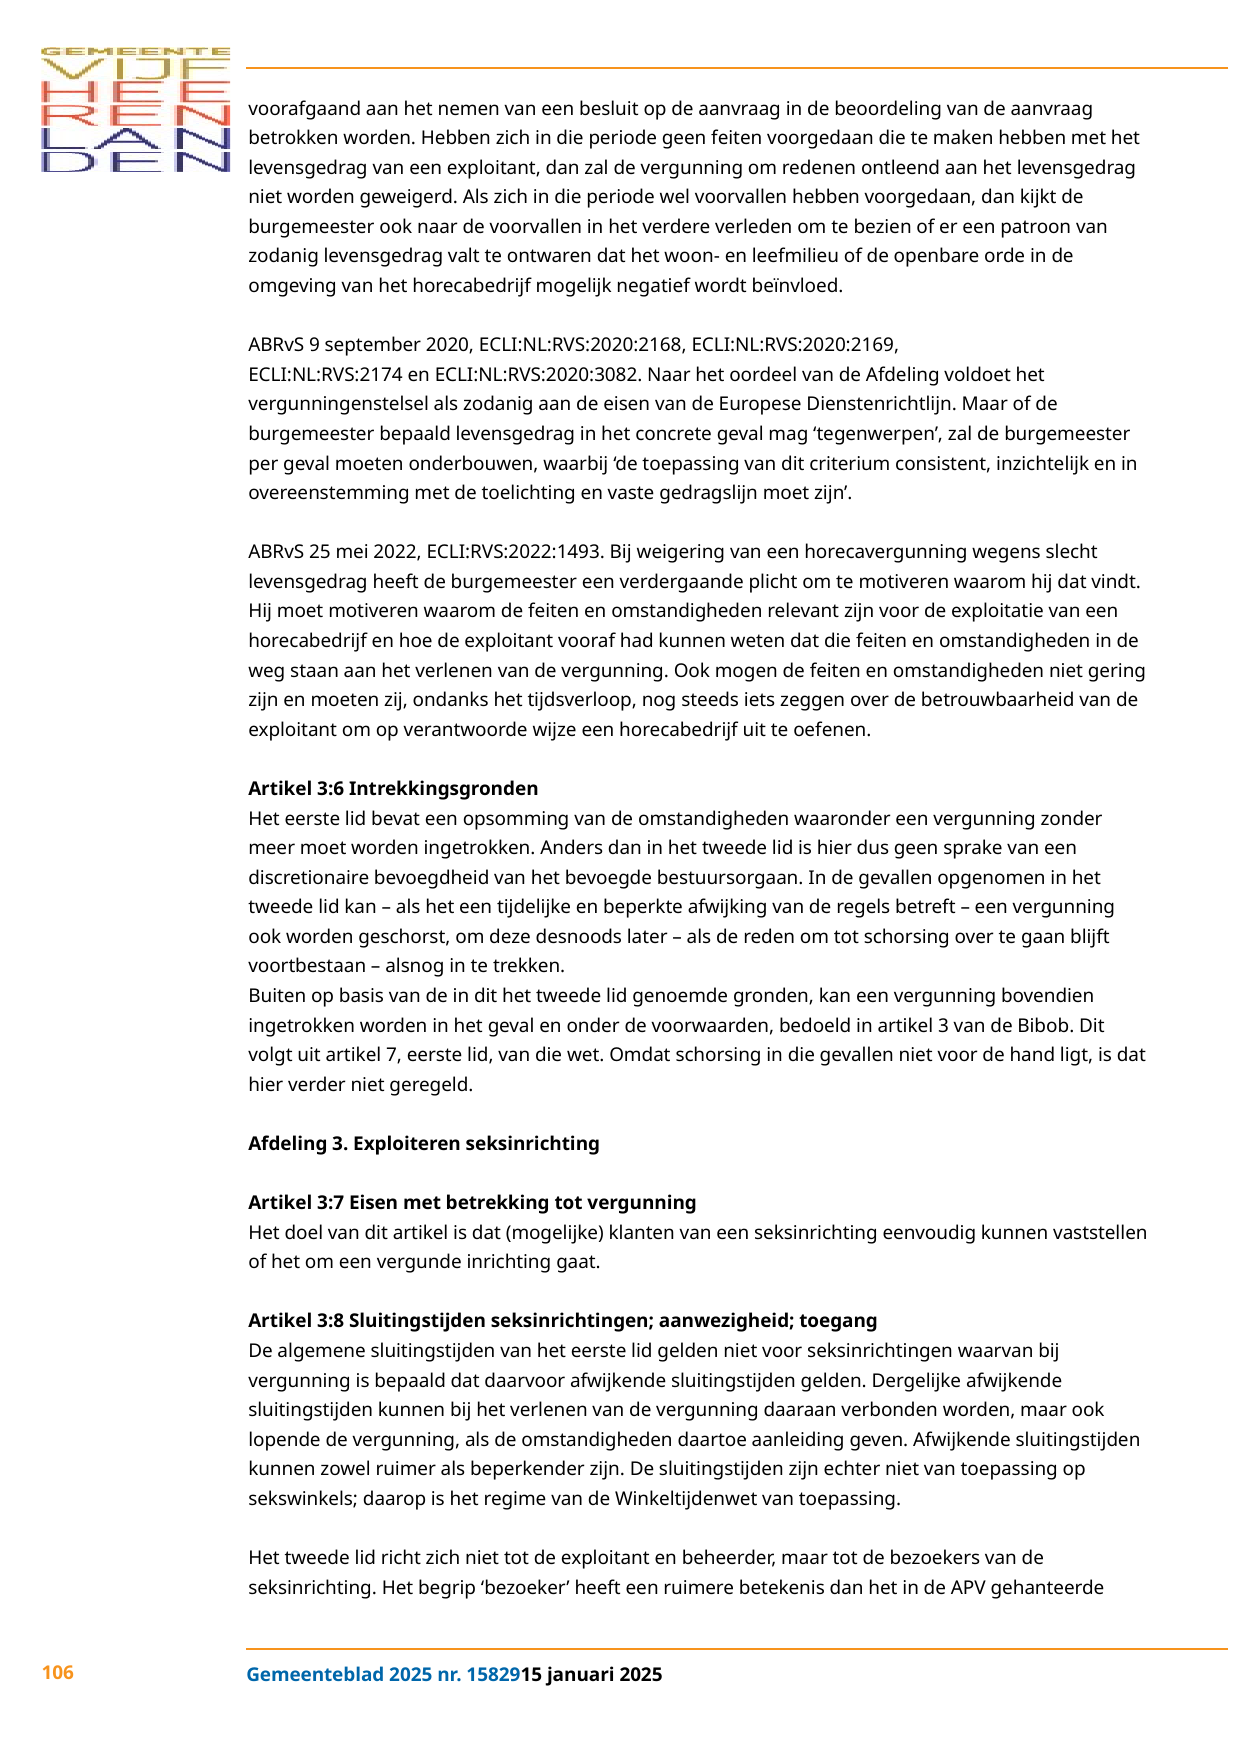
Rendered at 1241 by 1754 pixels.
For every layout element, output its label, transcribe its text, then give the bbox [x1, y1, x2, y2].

text Artikel 3:8 Sluitingstijden seksinrichtingen; aanwezigheid; toegang [248, 1308, 1152, 1333]
text Afdeling 3. Exploiteren seksinrichting [248, 1130, 1152, 1156]
text voorafgaand aan het nemen van een besluit op de aanvraag in de beoordeling van de aanvraag betrokken worden. Hebben zich in die periode geen feiten voorgedaan die te maken hebben met het levensgedrag van een exploitant, dan zal de vergunning om redenen ontleend aan het levensgedrag niet worden geweigerd. Als zich in die periode wel voorvallen hebben voorgedaan, dan kijkt de burgemeester ook naar de voorvallen in het verdere verleden om te bezien of er een patroon van zodanig levensgedrag valt te ontwaren dat het woon- en leefmilieu of de openbare orde in de omgeving van het horecabedrijf mogelijk negatief wordt beïnvloed. [248, 95, 1152, 298]
text Buiten op basis van de in dit het tweede lid genoemde gronden, kan een vergunning bovendien ingetrokken worden in het geval en onder de voorwaarden, bedoeld in artikel 3 van de Bibob. Dit volgt uit artikel 7, eerste lid, van die wet. Omdat schorsing in die gevallen niet voor de hand ligt, is dat hier verder niet geregeld. [248, 982, 1152, 1097]
text Artikel 3:7 Eisen met betrekking tot vergunning [248, 1189, 1152, 1215]
text Het doel van dit artikel is dat (mogelijke) klanten van een seksinrichting eenvoudig kunnen vaststellen of het om een vergunde inrichting gaat. [248, 1219, 1152, 1274]
text Het tweede lid richt zich niet tot de exploitant en beheerder, maar tot de bezoekers van de seksinrichting. Het begrip ‘bezoeker’ heeft een ruimere betekenis dan het in de APV gehanteerde [248, 1544, 1152, 1600]
picture [41, 47, 231, 172]
text ABRvS 25 mei 2022, ECLI:RVS:2022:1493. Bij weigering van een horecavergunning wegens slecht levensgedrag heeft de burgemeester een verdergaande plicht om te motiveren waarom hij dat vindt. Hij moet motiveren waarom de feiten en omstandigheden relevant zijn voor de exploitatie van een horecabedrijf en hoe de exploitant vooraf had kunnen weten dat die feiten en omstandigheden in de weg staan aan het verlenen van de vergunning. Ook mogen de feiten en omstandigheden niet gering zijn en moeten zij, ondanks het tijdsverloop, nog steeds iets zeggen over de betrouwbaarheid van de exploitant om op verantwoorde wijze een horecabedrijf uit te oefenen. [248, 538, 1152, 742]
text Het eerste lid bevat een opsomming van de omstandigheden waaronder een vergunning zonder meer moet worden ingetrokken. Anders dan in het tweede lid is hier dus geen sprake van een discretionaire bevoegdheid van het bevoegde bestuursorgaan. In de gevallen opgenomen in het tweede lid kan – als het een tijdelijke en beperkte afwijking van de regels betreft – een vergunning ook worden geschorst, om deze desnoods later – als de reden om tot schorsing over te gaan blijft voortbestaan – alsnog in te trekken. [248, 805, 1152, 978]
text De algemene sluitingstijden van het eerste lid gelden niet voor seksinrichtingen waarvan bij vergunning is bepaald dat daarvoor afwijkende sluitingstijden gelden. Dergelijke afwijkende sluitingstijden kunnen bij het verlenen van de vergunning daaraan verbonden worden, maar ook lopende de vergunning, als de omstandigheden daartoe aanleiding geven. Afwijkende sluitingstijden kunnen zowel ruimer als beperkender zijn. De sluitingstijden zijn echter niet van toepassing op sekswinkels; daarop is het regime van de Winkeltijdenwet van toepassing. [248, 1337, 1152, 1511]
text ABRvS 9 september 2020, ECLI:NL:RVS:2020:2168, ECLI:NL:RVS:2020:2169, [248, 331, 1152, 357]
text Artikel 3:6 Intrekkingsgronden [248, 775, 1152, 801]
text ECLI:NL:RVS:2174 en ECLI:NL:RVS:2020:3082. Naar het oordeel van de Afdeling voldoet het vergunningenstelsel als zodanig aan de eisen van de Europese Dienstenrichtlijn. Maar of de burgemeester bepaald levensgedrag in het concrete geval mag ‘tegenwerpen’, zal de burgemeester per geval moeten onderbouwen, waarbij ‘de toepassing van dit criterium consistent, inzichtelijk en in overeenstemming met de toelichting en vaste gedragslijn moet zijn’. [248, 361, 1152, 505]
